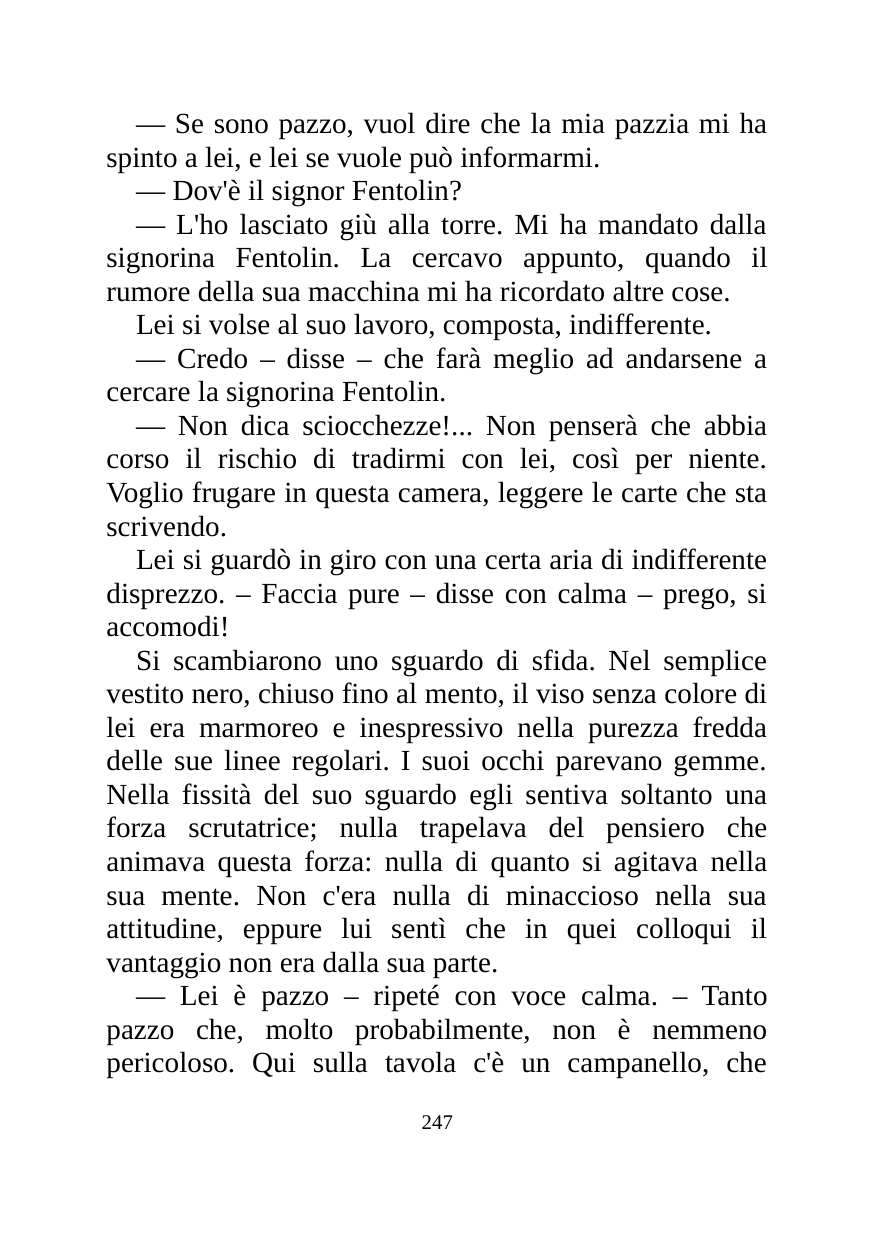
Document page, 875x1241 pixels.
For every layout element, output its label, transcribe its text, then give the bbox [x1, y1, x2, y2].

text Lei si volse al suo lavoro, composta, indifferente. [106, 307, 768, 341]
text Si scambiarono uno sguardo di sfida. Nel semplice vestito nero, chiuso fino al mento, il viso senza colore di lei era marmoreo e inespressivo nella purezza fredda delle sue linee regolari. I suoi occhi parevano gemme. Nella fissità del suo sguardo egli sentiva soltanto una forza scrutatrice; nulla trapelava del pensiero che animava questa forza: nulla di quanto si agitava nella sua mente. Non c'era nulla di minaccioso nella sua attitudine, eppure lui sentì che in quei colloqui il vantaggio non era dalla sua parte. [106, 643, 768, 978]
text Lei si guardò in giro con una certa aria di indifferente disprezzo. – Faccia pure – disse con calma – prego, si accomodi! [106, 542, 768, 643]
text — L'ho lasciato giù alla torre. Mi ha mandato dalla signorina Fentolin. La cercavo appunto, quando il rumore della sua macchina mi ha ricordato altre cose. [106, 207, 768, 307]
text — Lei è pazzo – ripeté con voce calma. – Tanto pazzo che, molto probabilmente, non è nemmeno pericoloso. Qui sulla tavola c'è un campanello, che [106, 978, 768, 1079]
text — Non dica sciocchezze!... Non penserà che abbia corso il rischio di tradirmi con lei, così per niente. Voglio frugare in questa camera, leggere le carte che sta scrivendo. [106, 408, 768, 542]
text — Credo – disse – che farà meglio ad andarsene a cercare la signorina Fentolin. [106, 341, 768, 408]
text — Se sono pazzo, vuol dire che la mia pazzia mi ha spinto a lei, e lei se vuole può informarmi. [106, 106, 768, 173]
text — Dov'è il signor Fentolin? [106, 173, 768, 207]
